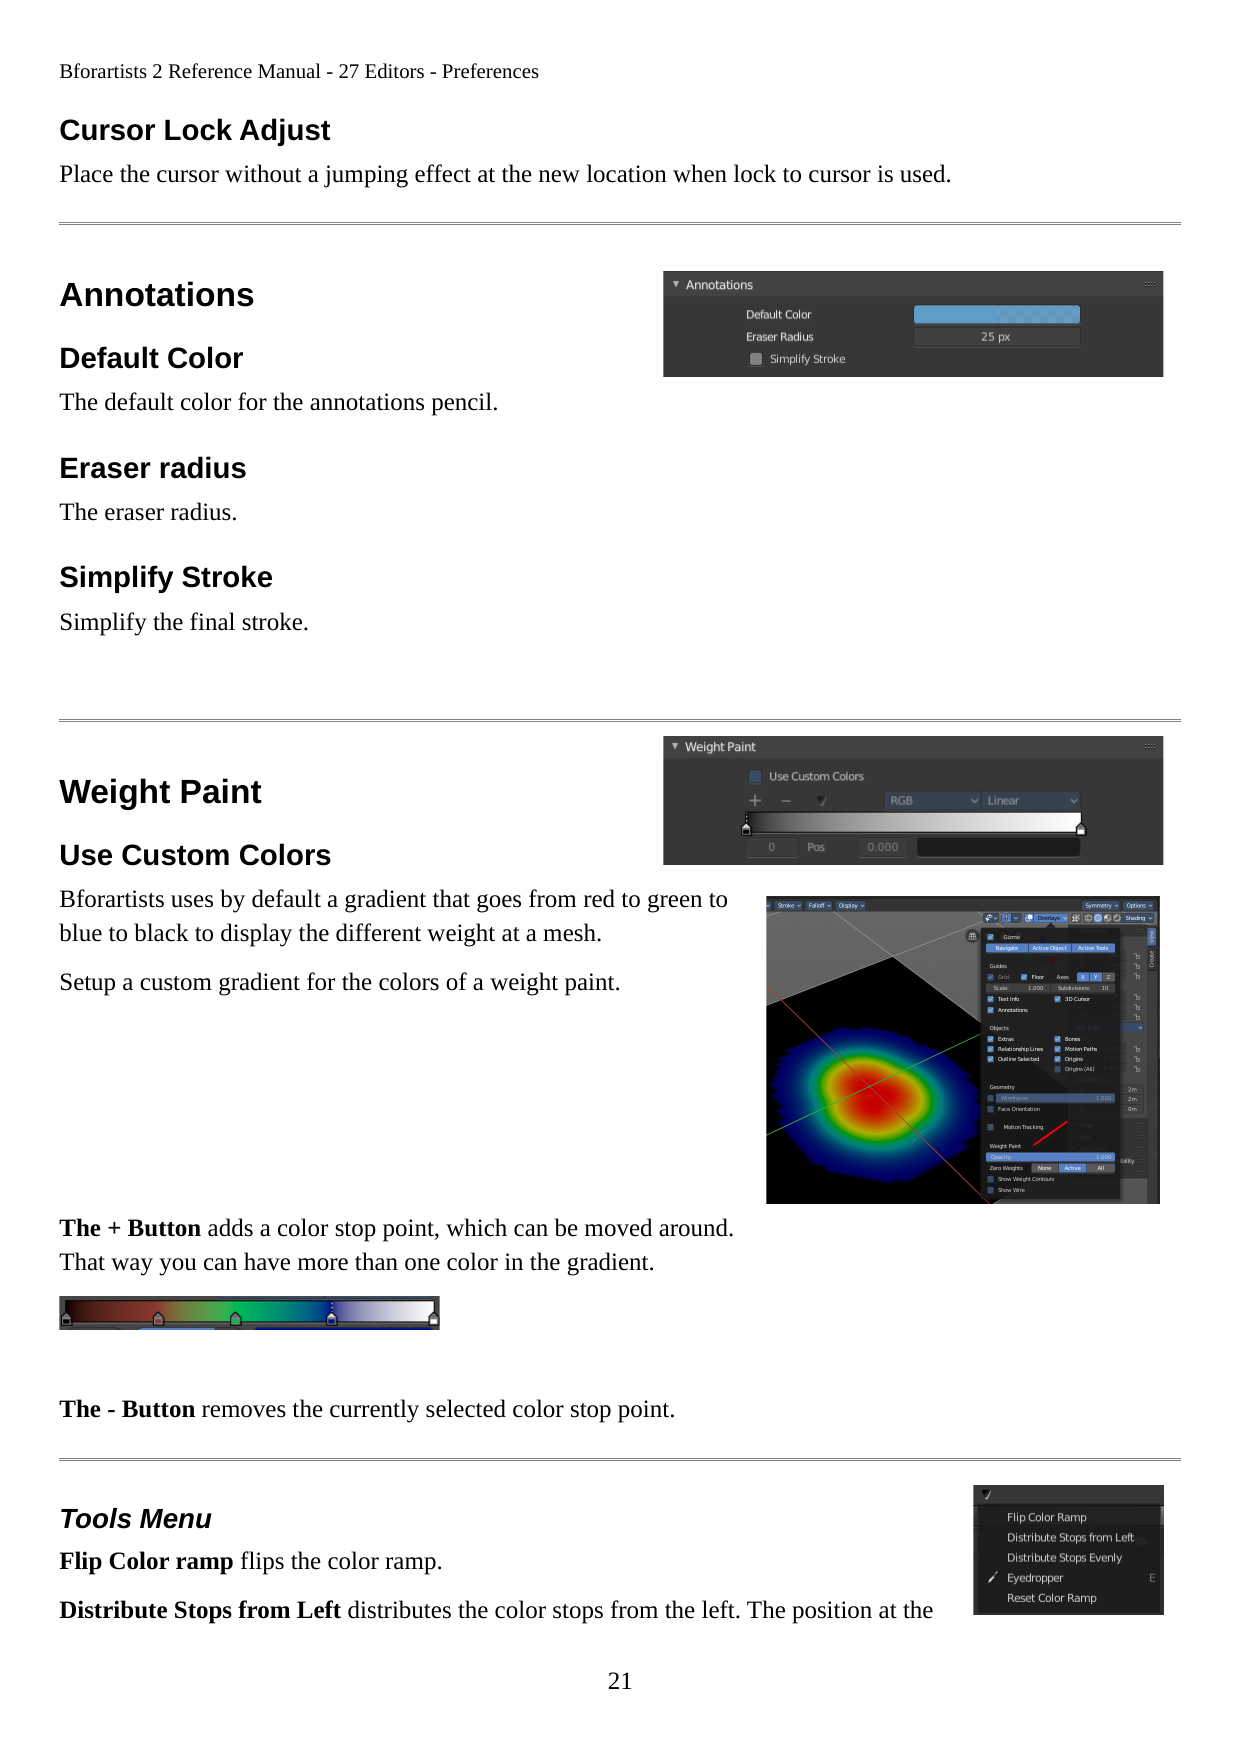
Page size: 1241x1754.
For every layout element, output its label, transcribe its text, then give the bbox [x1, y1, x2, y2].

subtitle Cursor Lock Adjust [59, 113, 1181, 146]
subtitle Default Color [59, 341, 663, 374]
subtitle [1164, 1502, 1181, 1534]
text Distribute Stops from Left distributes the color stops from the left. The position at the [59, 1595, 1181, 1624]
subtitle Weight Paint [59, 772, 663, 810]
picture [663, 736, 1164, 865]
text The default color for the annotations pencil. [59, 387, 1181, 416]
picture [973, 1485, 1164, 1615]
subtitle [1164, 341, 1181, 374]
picture [59, 1296, 440, 1330]
subtitle Tools Menu [59, 1502, 973, 1534]
text Simplify the final stroke. [59, 607, 1181, 635]
text The - Button removes the currently selected color stop point. [59, 1394, 1181, 1423]
subtitle [1164, 772, 1181, 810]
text Setup a custom gradient for the colors of a weight paint. [59, 967, 766, 996]
text Bforartists uses by default a gradient that goes from red to green to blue to black to display the different weight at a mesh. [59, 884, 1181, 947]
picture [663, 271, 1164, 377]
text The eraser radius. [59, 497, 1181, 526]
text Place the cursor without a jumping effect at the new location when lock to cursor is used. [59, 159, 1181, 188]
subtitle Eraser radius [59, 451, 1181, 484]
picture [766, 896, 1160, 1204]
subtitle Annotations [59, 275, 663, 313]
text The + Button adds a color stop point, which can be moved around. That way you can have more than one color in the gradient. [59, 1213, 1181, 1276]
subtitle [1164, 275, 1181, 313]
subtitle Use Custom Colors [59, 837, 1181, 871]
subtitle Simplify Stroke [59, 560, 1181, 594]
text Flip Color ramp flips the color ramp. [59, 1546, 973, 1575]
